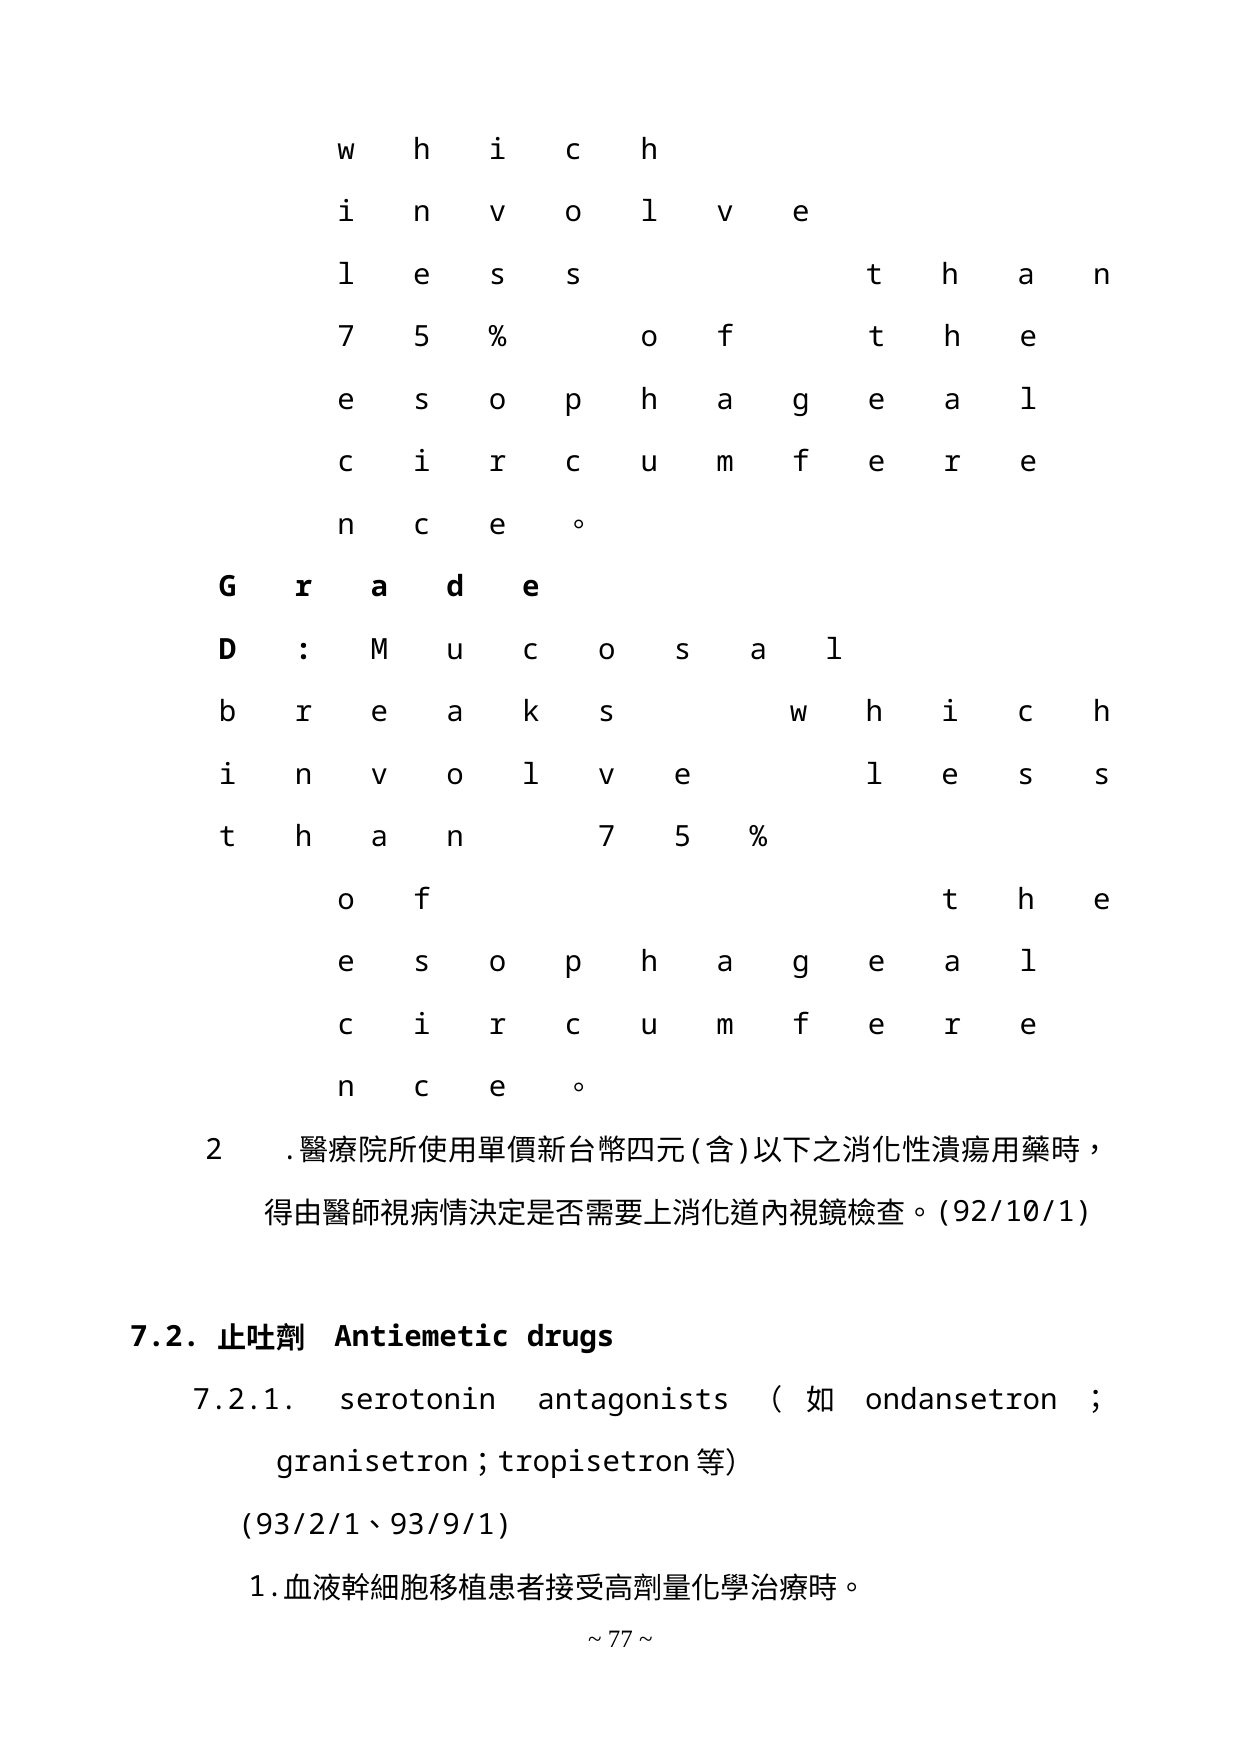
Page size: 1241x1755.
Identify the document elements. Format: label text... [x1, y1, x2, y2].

text 1.血液幹細胞移植患者接受高劑量化學治療時。 [248, 1544, 1110, 1606]
text esophageal circumference。 [337, 356, 1110, 544]
text 2.醫療院所使用單價新台幣四元(含)以下之消化性潰瘍用藥時，得由醫師視病情決定是否需要上消化道內視鏡檢查。(92/10/1) [205, 1106, 1110, 1231]
text 7.2.1. serotonin antagonists（如ondansetron；granisetron；tropisetron等） [192, 1356, 1110, 1481]
text which involve less than 75% of the [337, 106, 1110, 356]
subtitle 7.2. 止吐劑 Antiemetic drugs [130, 1294, 1110, 1356]
text (93/2/1、93/9/1) [220, 1481, 1110, 1544]
text of the esophageal circumference。 [337, 856, 1110, 1106]
text Grade D:Mucosal breaks which involve less than 75% [219, 544, 1110, 856]
